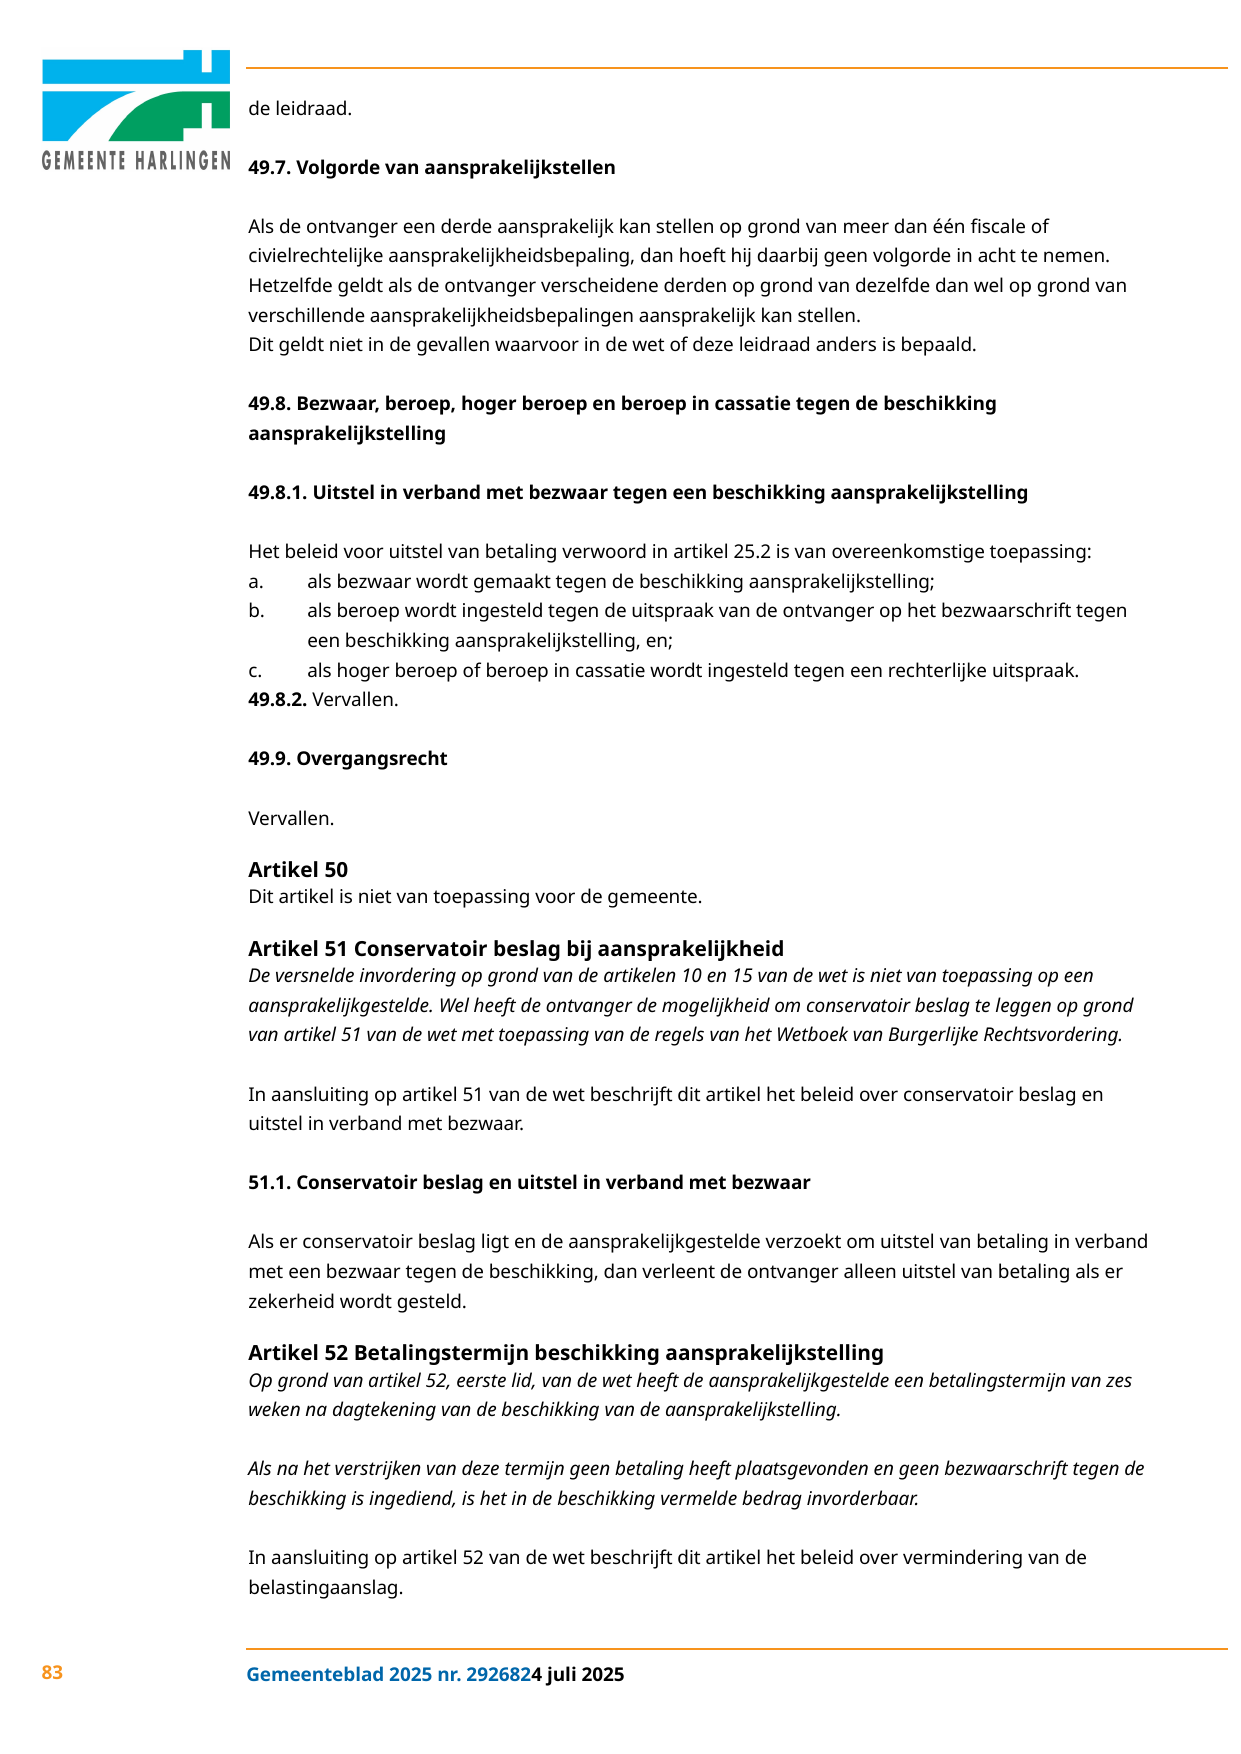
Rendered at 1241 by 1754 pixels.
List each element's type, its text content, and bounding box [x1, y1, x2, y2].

text 49.9. Overgangsrecht [248, 746, 1152, 771]
text 49.8.2. Vervallen. [248, 686, 1152, 712]
text 49.7. Volgorde van aansprakelijkstellen [248, 154, 1152, 180]
text Dit geldt niet in de gevallen waarvoor in de wet of deze leidraad anders is bepaald. [248, 331, 1152, 357]
text Als na het verstrijken van deze termijn geen betaling heeft plaatsgevonden en geen bezwaarschrift tegen de beschikking is ingediend, is het in de beschikking vermelde bedrag invorderbaar. [248, 1456, 1152, 1511]
text Als er conservatoir beslag ligt en de aansprakelijkgestelde verzoekt om uitstel van betaling in verband met een bezwaar tegen de beschikking, dan verleent de ontvanger alleen uitstel van betaling als er zekerheid wordt gesteld. [248, 1229, 1152, 1314]
picture [41, 47, 231, 172]
text Artikel 51 Conservatoir beslag bij aansprakelijkheid [248, 934, 1152, 962]
text In aansluiting op artikel 52 van de wet beschrijft dit artikel het beleid over vermindering van de belastingaanslag. [248, 1544, 1152, 1599]
text Artikel 50 [248, 855, 1152, 884]
text Artikel 52 Betalingstermijn beschikking aansprakelijkstelling [248, 1338, 1152, 1367]
text Vervallen. [248, 805, 1152, 831]
text Het beleid voor uitstel van betaling verwoord in artikel 25.2 is van overeenkomstige toepassing: [248, 538, 1152, 564]
text Dit artikel is niet van toepassing voor de gemeente. [248, 884, 1152, 909]
text Als de ontvanger een derde aansprakelijk kan stellen op grond van meer dan één fiscale of civielrechtelijke aansprakelijkheidsbepaling, dan hoeft hij daarbij geen volgorde in acht te nemen. Hetzelfde geldt als de ontvanger verscheidene derden op grond van dezelfde dan wel op grond van verschillende aansprakelijkheidsbepalingen aansprakelijk kan stellen. [248, 213, 1152, 328]
text 49.8.1. Uitstel in verband met bezwaar tegen een beschikking aansprakelijkstelling [248, 479, 1152, 505]
list als hoger beroep of beroep in cassatie wordt ingesteld tegen een rechterlijke uitspraak. [248, 657, 1152, 683]
list als bezwaar wordt gemaakt tegen de beschikking aansprakelijkstelling; [248, 568, 1152, 594]
text In aansluiting op artikel 51 van de wet beschrijft dit artikel het beleid over conservatoir beslag en uitstel in verband met bezwaar. [248, 1081, 1152, 1136]
text De versnelde invordering op grond van de artikelen 10 en 15 van de wet is niet van toepassing op een aansprakelijkgestelde. Wel heeft de ontvanger de mogelijkheid om conservatoir beslag te leggen op grond van artikel 51 van de wet met toepassing van de regels van het Wetboek van Burgerlijke Rechtsvordering. [248, 962, 1152, 1047]
text de leidraad. [248, 95, 1152, 121]
text 49.8. Bezwaar, beroep, hoger beroep en beroep in cassatie tegen de beschikking aansprakelijkstelling [248, 391, 1152, 446]
list als beroep wordt ingesteld tegen de uitspraak van de ontvanger op het bezwaarschrift tegen een beschikking aansprakelijkstelling, en; [248, 598, 1152, 653]
text 51.1. Conservatoir beslag en uitstel in verband met bezwaar [248, 1169, 1152, 1195]
text Op grond van artikel 52, eerste lid, van de wet heeft de aansprakelijkgestelde een betalingstermijn van zes weken na dagtekening van de beschikking van de aansprakelijkstelling. [248, 1367, 1152, 1422]
